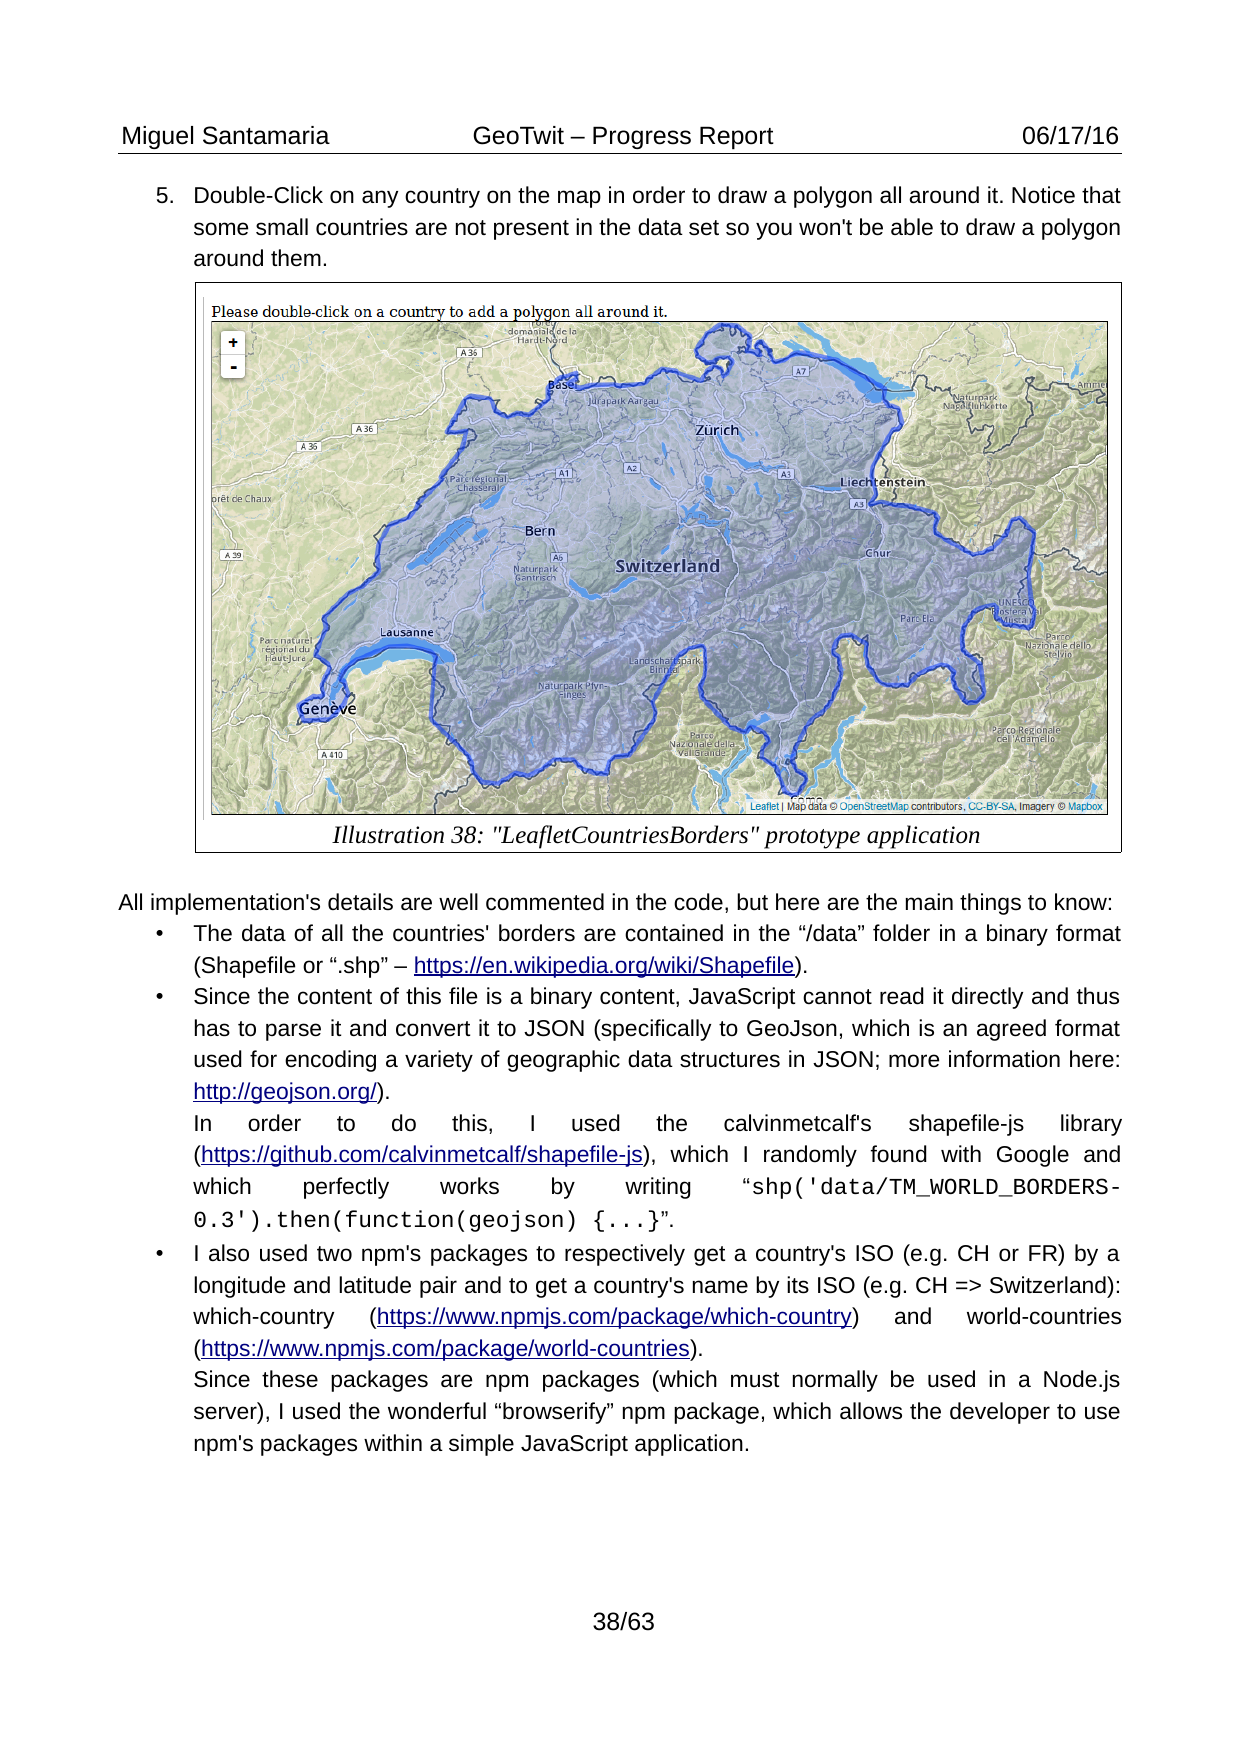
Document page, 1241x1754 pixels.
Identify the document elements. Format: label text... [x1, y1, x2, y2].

list [196, 283, 1121, 852]
list Since the content of this file is a binary content, JavaScript cannot read it directly and thus has to parse it and convert it to JSON (specifically to GeoJson, which is an agreed format used for encoding a variety of geographic data structures in JSON; more information here: http://geojson.org/). [156, 983, 1122, 1104]
list Since these packages are npm packages (which must normally be used in a Node.js server), I used the wonderful “browserify” npm package, which allows the developer to use npm's packages within a simple JavaScript application. [156, 1366, 1122, 1456]
list The data of all the countries' borders are contained in the “/data” folder in a binary format (Shapefile or “.shp” – https://en.wikipedia.org/wiki/Shapefile). [156, 920, 1122, 978]
list In order to do this, I used the calvinmetcalf's shapefile-js library (https://github.com/calvinmetcalf/shapefile-js), which I randomly found with Google and which perfectly works by writing “shp('data/TM_WORLD_BORDERS-0.3').then(function(geojson) {...}”. [156, 1109, 1122, 1234]
list I also used two npm's packages to respectively get a country's ISO (e.g. CH or FR) by a longitude and latitude pair and to get a country's name by its ISO (e.g. CH => Switzerland): which-country (https://www.npmjs.com/package/which-country) and world-countries (https://www.npmjs.com/package/world-countries). [156, 1240, 1122, 1361]
list Illustration 38: "LeafletCountriesBorders" prototype application [198, 820, 1118, 849]
picture [203, 297, 1112, 820]
text All implementation's details are well commented in the code, but here are the main things to know: [118, 888, 1122, 915]
list Double-Click on any country on the map in order to draw a polygon all around it. Notice that some small countries are not present in the data set so you won't be able to draw a polygon around them. [156, 182, 1122, 272]
